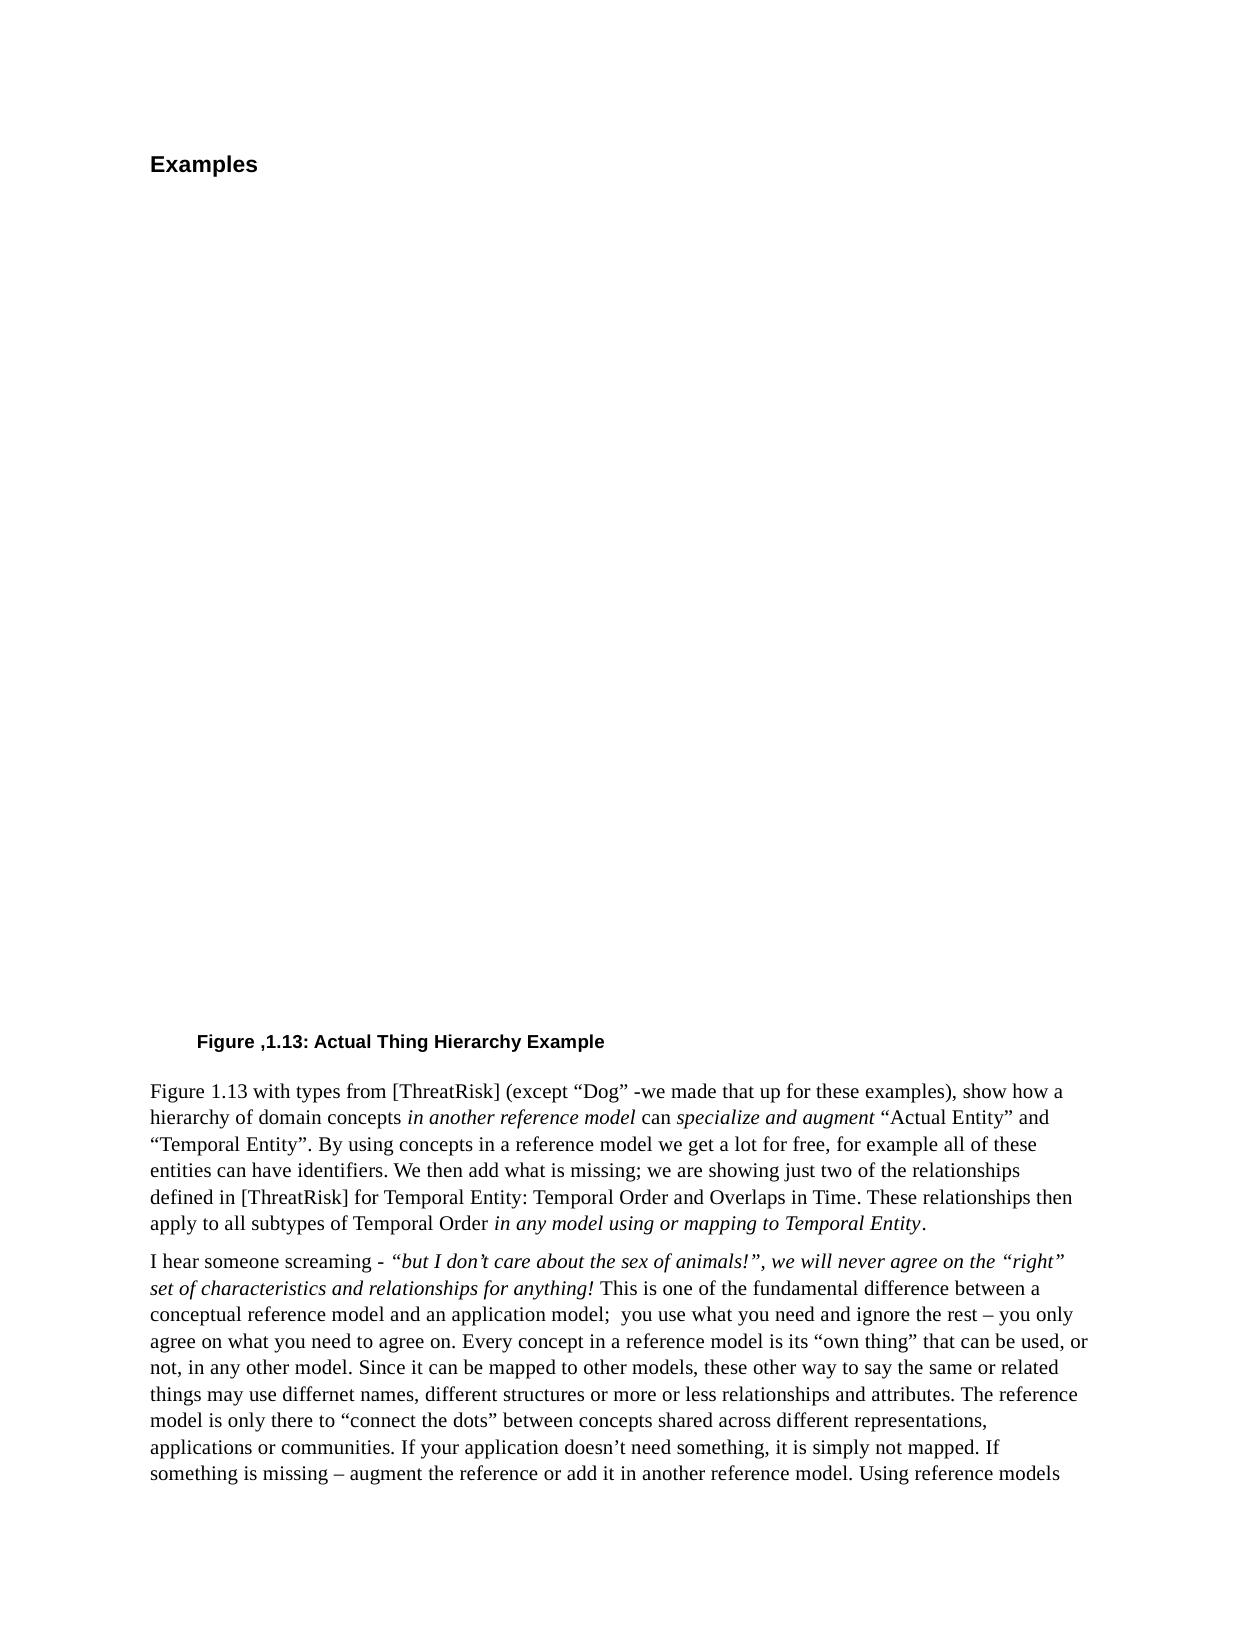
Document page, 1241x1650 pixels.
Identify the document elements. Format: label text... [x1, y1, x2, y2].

text Figure ,1.13: Actual Thing Hierarchy Example [197, 245, 1043, 1053]
text I hear someone screaming - “but I don’t care about the sex of animals!”, we will never agree on the “right” set of characteristics and relationships for anything! This is one of the fundamental difference between a conceptual reference model and an application model; you use what you need and ignore the rest – you only agree on what you need to agree on. Every concept in a reference model is its “own thing” that can be used, or not, in any other model. Since it can be mapped to other models, these other way to say the same or related things may use differnet names, different structures or more or less relationships and attributes. The reference model is only there to “connect the dots” between concepts shared across different representations, applications or communities. If your application doesn’t need something, it is simply not mapped. If something is missing – augment the reference or add it in another reference model. Using reference models [150, 1249, 1090, 1485]
text Figure 1.13 with types from [ThreatRisk] (except “Dog” -we made that up for these examples), show how a hierarchy of domain concepts in another reference model can specialize and augment “Actual Entity” and “Temporal Entity”. By using concepts in a reference model we get a lot for free, for example all of these entities can have identifiers. We then add what is missing; we are showing just two of the relationships defined in [ThreatRisk] for Temporal Entity: Temporal Order and Overlaps in Time. These relationships then apply to all subtypes of Temporal Order in any model using or mapping to Temporal Entity. [150, 227, 1090, 1235]
text Examples [150, 150, 1090, 177]
